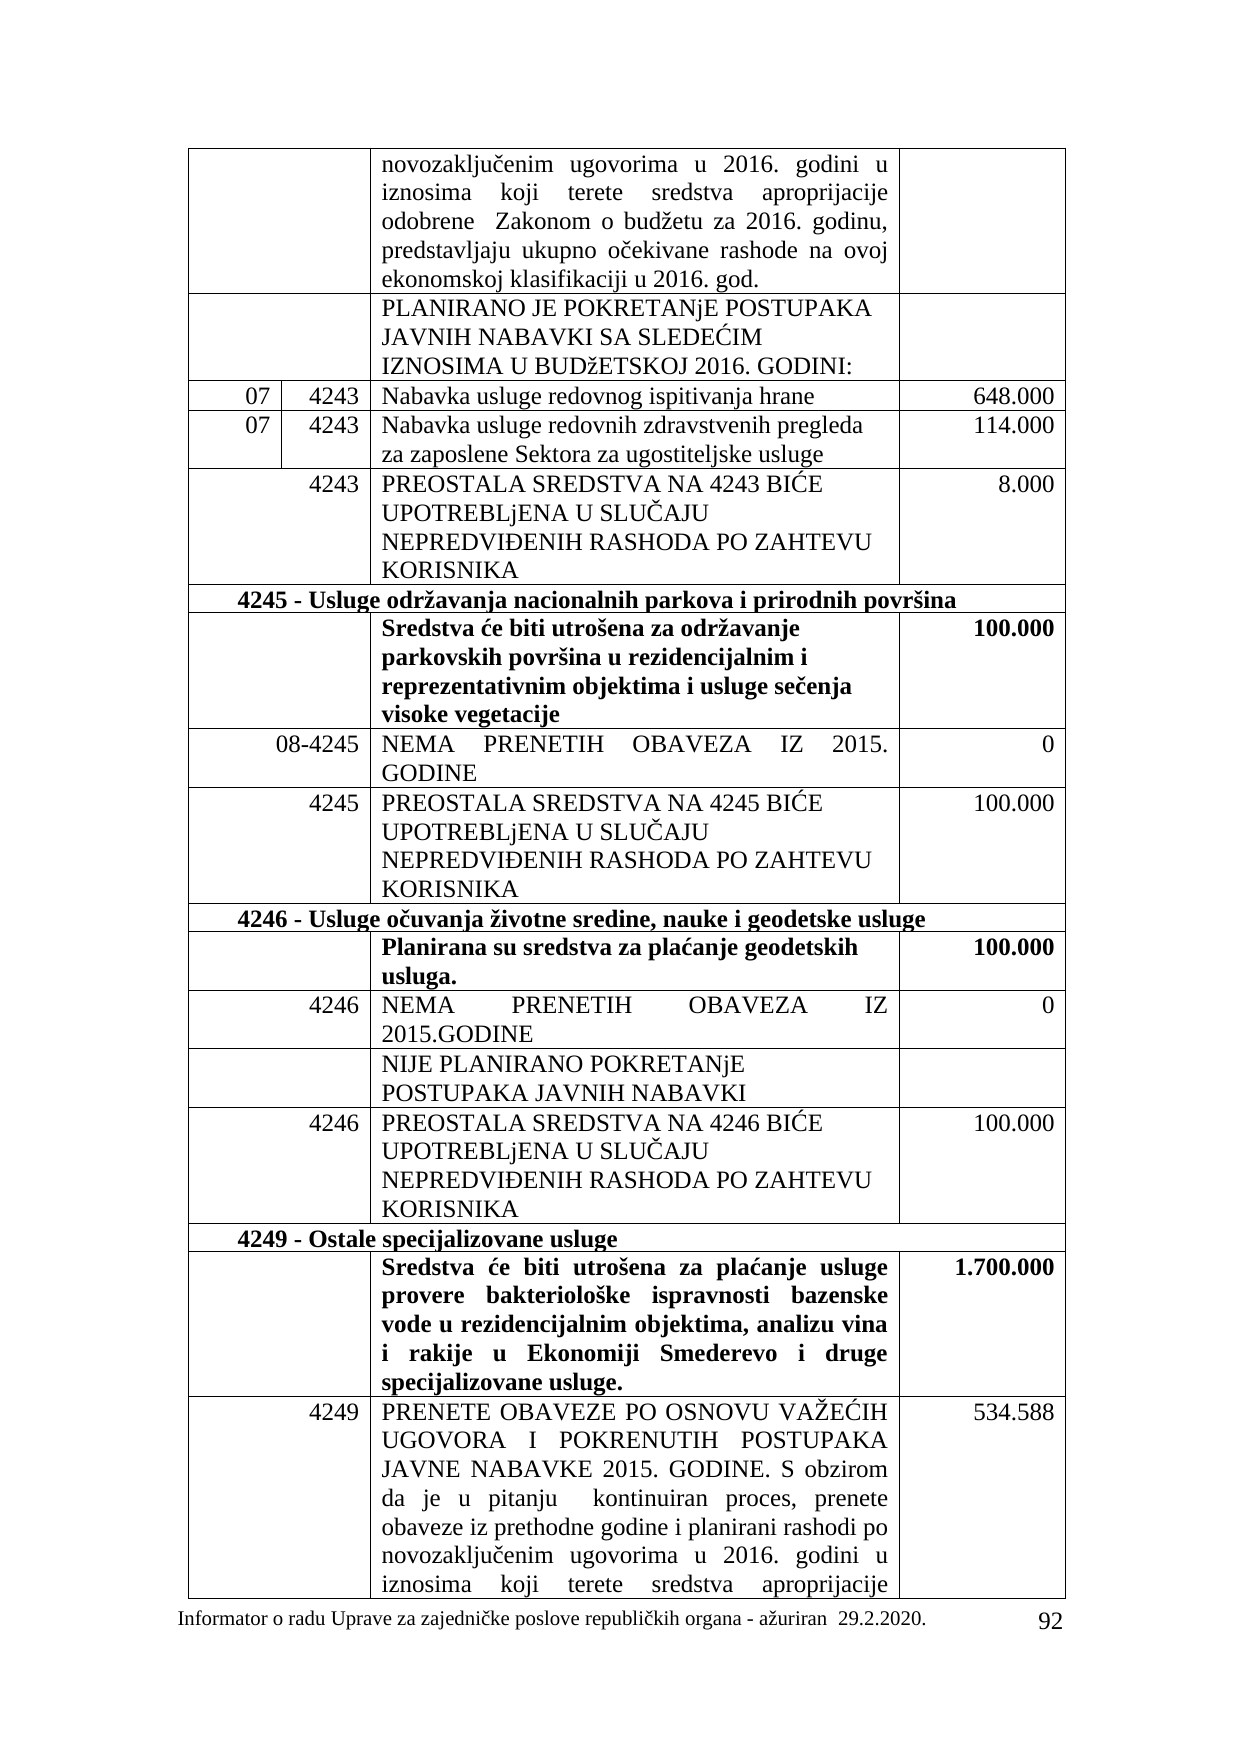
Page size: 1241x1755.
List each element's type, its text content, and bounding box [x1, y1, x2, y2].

table_cell [189, 1252, 370, 1396]
table_cell 4245 [189, 788, 370, 903]
table_cell [189, 149, 370, 292]
table_cell NIJE PLANIRANO POKRETANјE POSTUPAKA JAVNIH NABAVKI [371, 1049, 899, 1107]
table_cell NEMA PRENETIH OBAVEZA IZ 2015.GODINE [371, 991, 899, 1048]
table_cell 648.000 [900, 381, 1065, 409]
table_cell 100.000 [900, 1108, 1065, 1223]
table_cell 4245 - Usluge održavanja nacionalnih parkova i prirodnih površina [189, 585, 1065, 612]
table_cell 100.000 [900, 788, 1065, 903]
table_cell 114.000 [900, 411, 1065, 468]
table_cell Nabavka usluge redovnih zdravstvenih pregleda za zaposlene Sektora za ugostitelјske usluge [371, 411, 899, 468]
table_cell Sredstva će biti utrošena za plaćanje usluge provere bakteriološke ispravnosti bazenske vode u rezidencijalnim objektima, analizu vina i rakije u Ekonomiji Smederevo i druge specijalizovane usluge. [371, 1252, 899, 1396]
table_cell 100.000 [900, 613, 1065, 728]
table_cell Nabavka usluge redovnog ispitivanja hrane [371, 381, 899, 409]
table_cell 4246 [189, 1108, 370, 1223]
table_cell 4243 [189, 469, 370, 584]
table_cell [189, 294, 370, 380]
table_cell 4246 [189, 991, 370, 1048]
table_cell 534.588 [900, 1397, 1065, 1598]
table_cell novozaklјučenim ugovorima u 2016. godini u iznosima koji terete sredstva aproprijacije odobrene Zakonom o budžetu za 2016. godinu, predstavlјaju ukupno očekivane rashode na ovoj ekonomskoj klasifikaciji u 2016. god. [371, 149, 899, 292]
table_cell Planirana su sredstva za plaćanje geodetskih usluga. [371, 932, 899, 989]
table_cell PREOSTALA SREDSTVA NA 4246 BIĆE UPOTREBLjENA U SLUČAJU NEPREDVIĐENIH RASHODA PO ZAHTEVU KORISNIKA [371, 1108, 899, 1223]
table_cell 07 [189, 381, 281, 409]
table_cell 4243 [282, 411, 370, 468]
table_cell 1.700.000 [900, 1252, 1065, 1396]
table_cell [900, 294, 1065, 380]
table_cell [900, 1049, 1065, 1107]
table_cell [900, 149, 1065, 292]
table_cell 07 [189, 411, 281, 468]
table_cell PLANIRANO JE POKRETANјE POSTUPAKA JAVNIH NABAVKI SA SLEDEĆIM IZNOSIMA U BUDžETSKOJ 2016. GODINI: [371, 294, 899, 380]
table_cell 08-4245 [189, 729, 370, 787]
table_cell PREOSTALA SREDSTVA NA 4245 BIĆE UPOTREBLjENA U SLUČAJU NEPREDVIĐENIH RASHODA PO ZAHTEVU KORISNIKA [371, 788, 899, 903]
table_cell 4246 - Usluge očuvanja životne sredine, nauke i geodetske usluge [189, 904, 1065, 931]
table_cell PRENETE OBAVEZE PO OSNOVU VAŽEĆIH UGOVORA I POKRENUTIH POSTUPAKA JAVNE NABAVKE 2015. GODINE. S obzirom da je u pitanju kontinuiran proces, prenete obaveze iz prethodne godine i planirani rashodi po novozaklјučenim ugovorima u 2016. godini u iznosima koji terete sredstva aproprijacije [371, 1397, 899, 1598]
table_cell [189, 932, 370, 989]
table_cell [189, 613, 370, 728]
table_cell [189, 1049, 370, 1107]
table_cell 0 [900, 991, 1065, 1048]
table_cell 4243 [282, 381, 370, 409]
table_cell NEMA PRENETIH OBAVEZA IZ 2015. GODINE [371, 729, 899, 787]
table_cell Sredstva će biti utrošena za održavanje parkovskih površina u rezidencijalnim i reprezentativnim objektima i usluge sečenja visoke vegetacije [371, 613, 899, 728]
table_cell PREOSTALA SREDSTVA NA 4243 BIĆE UPOTREBLjENA U SLUČAJU NEPREDVIĐENIH RASHODA PO ZAHTEVU KORISNIKA [371, 469, 899, 584]
table_cell 8.000 [900, 469, 1065, 584]
table_cell 0 [900, 729, 1065, 787]
table_cell 4249 - Ostale specijalizovane usluge [189, 1224, 1065, 1251]
table_cell 100.000 [900, 932, 1065, 989]
table_cell 4249 [189, 1397, 370, 1598]
